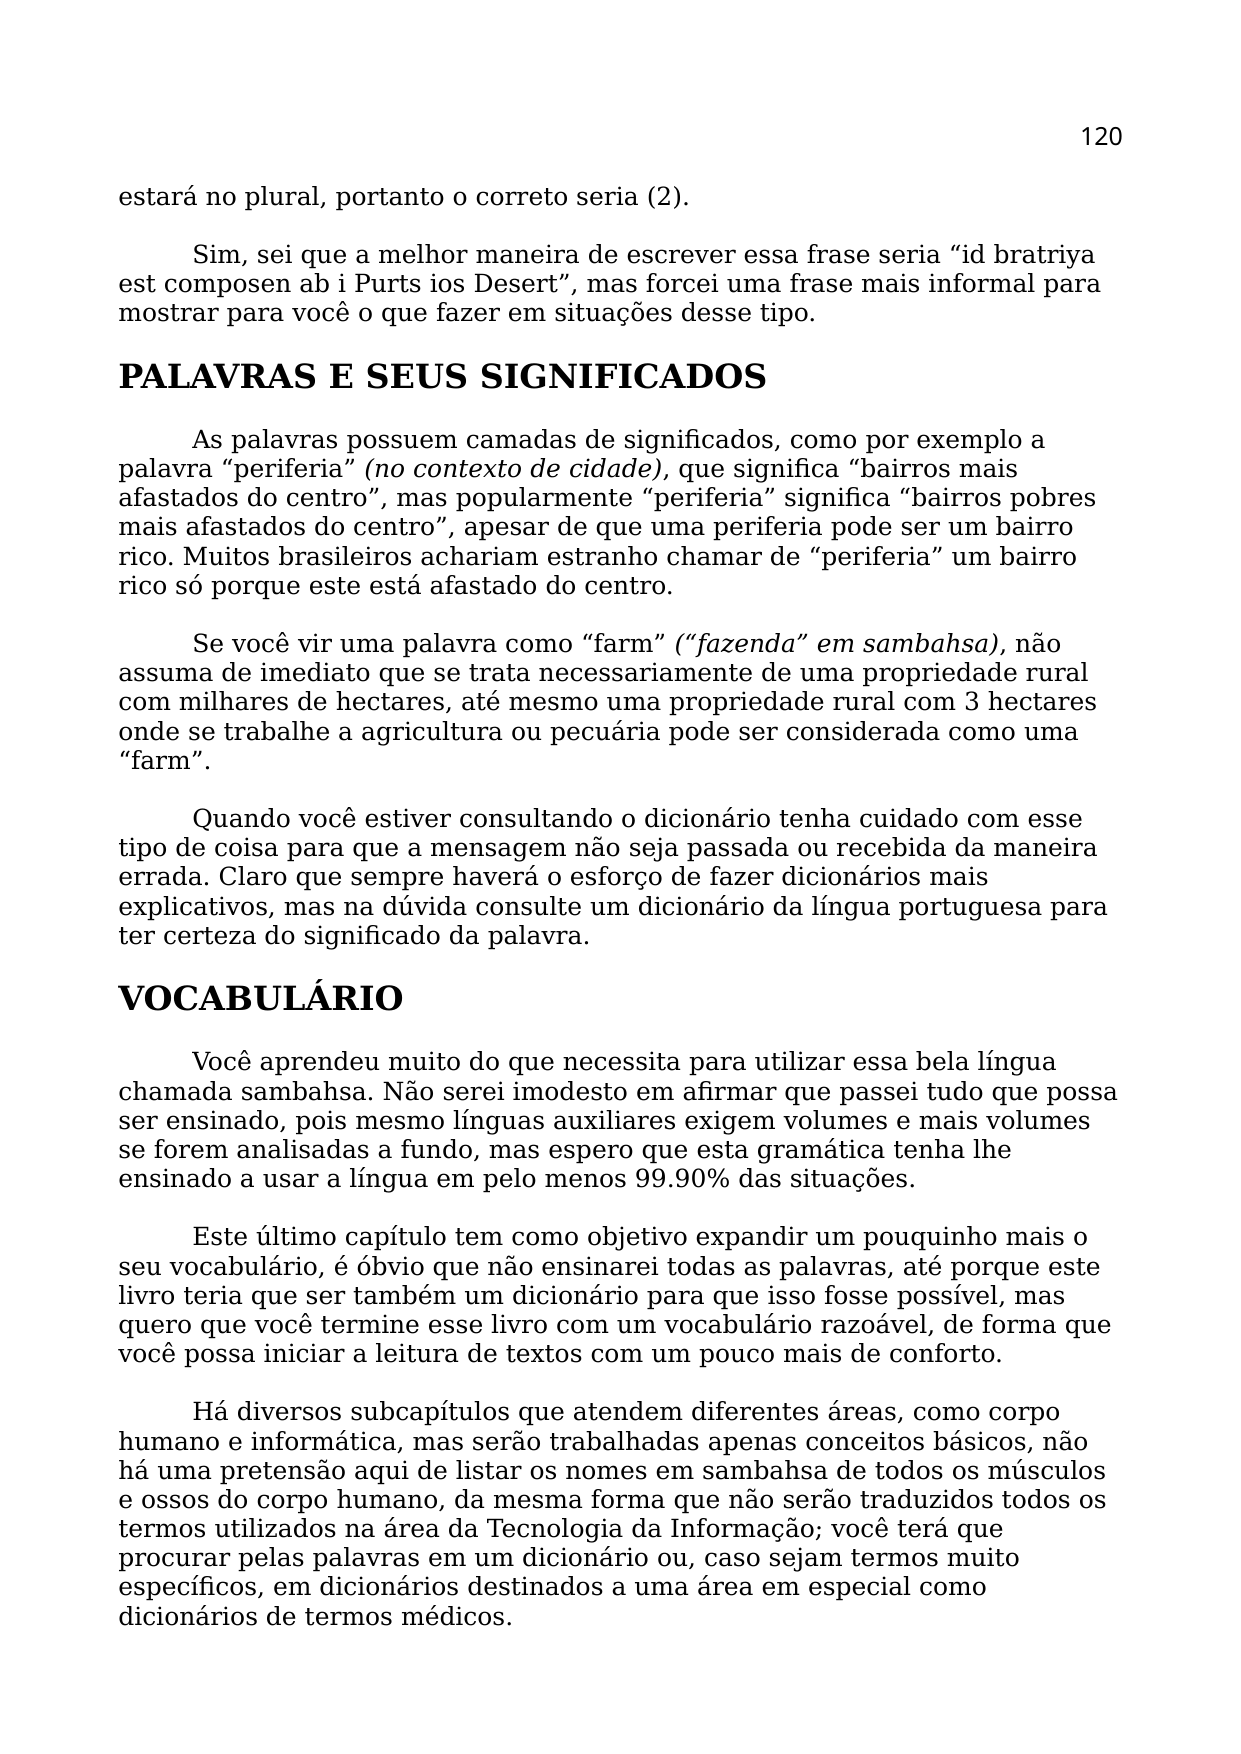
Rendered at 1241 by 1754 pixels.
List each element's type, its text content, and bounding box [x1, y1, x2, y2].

text Quando você estiver consultando o dicionário tenha cuidado com esse tipo de coisa para que a mensagem não seja passada ou recebida da maneira errada. Claro que sempre haverá o esforço de fazer dicionários mais explicativos, mas na dúvida consulte um dicionário da língua portuguesa para ter certeza do significado da palavra. [118, 804, 1123, 950]
text estará no plural, portanto o correto seria (2). [118, 182, 1123, 211]
text Este último capítulo tem como objetivo expandir um pouquinho mais o seu vocabulário, é óbvio que não ensinarei todas as palavras, até porque este livro teria que ser também um dicionário para que isso fosse possível, mas quero que você termine esse livro com um vocabulário razoável, de forma que você possa iniciar a leitura de textos com um pouco mais de conforto. [118, 1222, 1123, 1368]
text Há diversos subcapítulos que atendem diferentes áreas, como corpo humano e informática, mas serão trabalhadas apenas conceitos básicos, não há uma pretensão aqui de listar os nomes em sambahsa de todos os músculos e ossos do corpo humano, da mesma forma que não serão traduzidos todos os termos utilizados na área da Tecnologia da Informação; você terá que procurar pelas palavras em um dicionário ou, caso sejam termos muito específicos, em dicionários destinados a uma área em especial como dicionários de termos médicos. [118, 1397, 1123, 1631]
text As palavras possuem camadas de significados, como por exemplo a palavra “periferia” (no contexto de cidade), que significa “bairros mais afastados do centro”, mas popularmente “periferia” significa “bairros pobres mais afastados do centro”, apesar de que uma periferia pode ser um bairro rico. Muitos brasileiros achariam estranho chamar de “periferia” um bairro rico só porque este está afastado do centro. [118, 425, 1123, 600]
text Você aprendeu muito do que necessita para utilizar essa bela língua chamada sambahsa. Não serei imodesto em afirmar que passei tudo que possa ser ensinado, pois mesmo línguas auxiliares exigem volumes e mais volumes se forem analisadas a fundo, mas espero que esta gramática tenha lhe ensinado a usar a língua em pelo menos 99.90% das situações. [118, 1047, 1123, 1193]
text Se você vir uma palavra como “farm” (“fazenda” em sambahsa), não assuma de imediato que se trata necessariamente de uma propriedade rural com milhares de hectares, até mesmo uma propriedade rural com 3 hectares onde se trabalhe a agricultura ou pecuária pode ser considerada como uma “farm”. [118, 629, 1123, 775]
subtitle PALAVRAS E SEUS SIGNIFICADOS [118, 357, 1123, 396]
text Sim, sei que a melhor maneira de escrever essa frase seria “id bratriya est composen ab i Purts ios Desert”, mas forcei uma frase mais informal para mostrar para você o que fazer em situações desse tipo. [118, 240, 1123, 327]
subtitle VOCABULÁRIO [118, 979, 1123, 1018]
